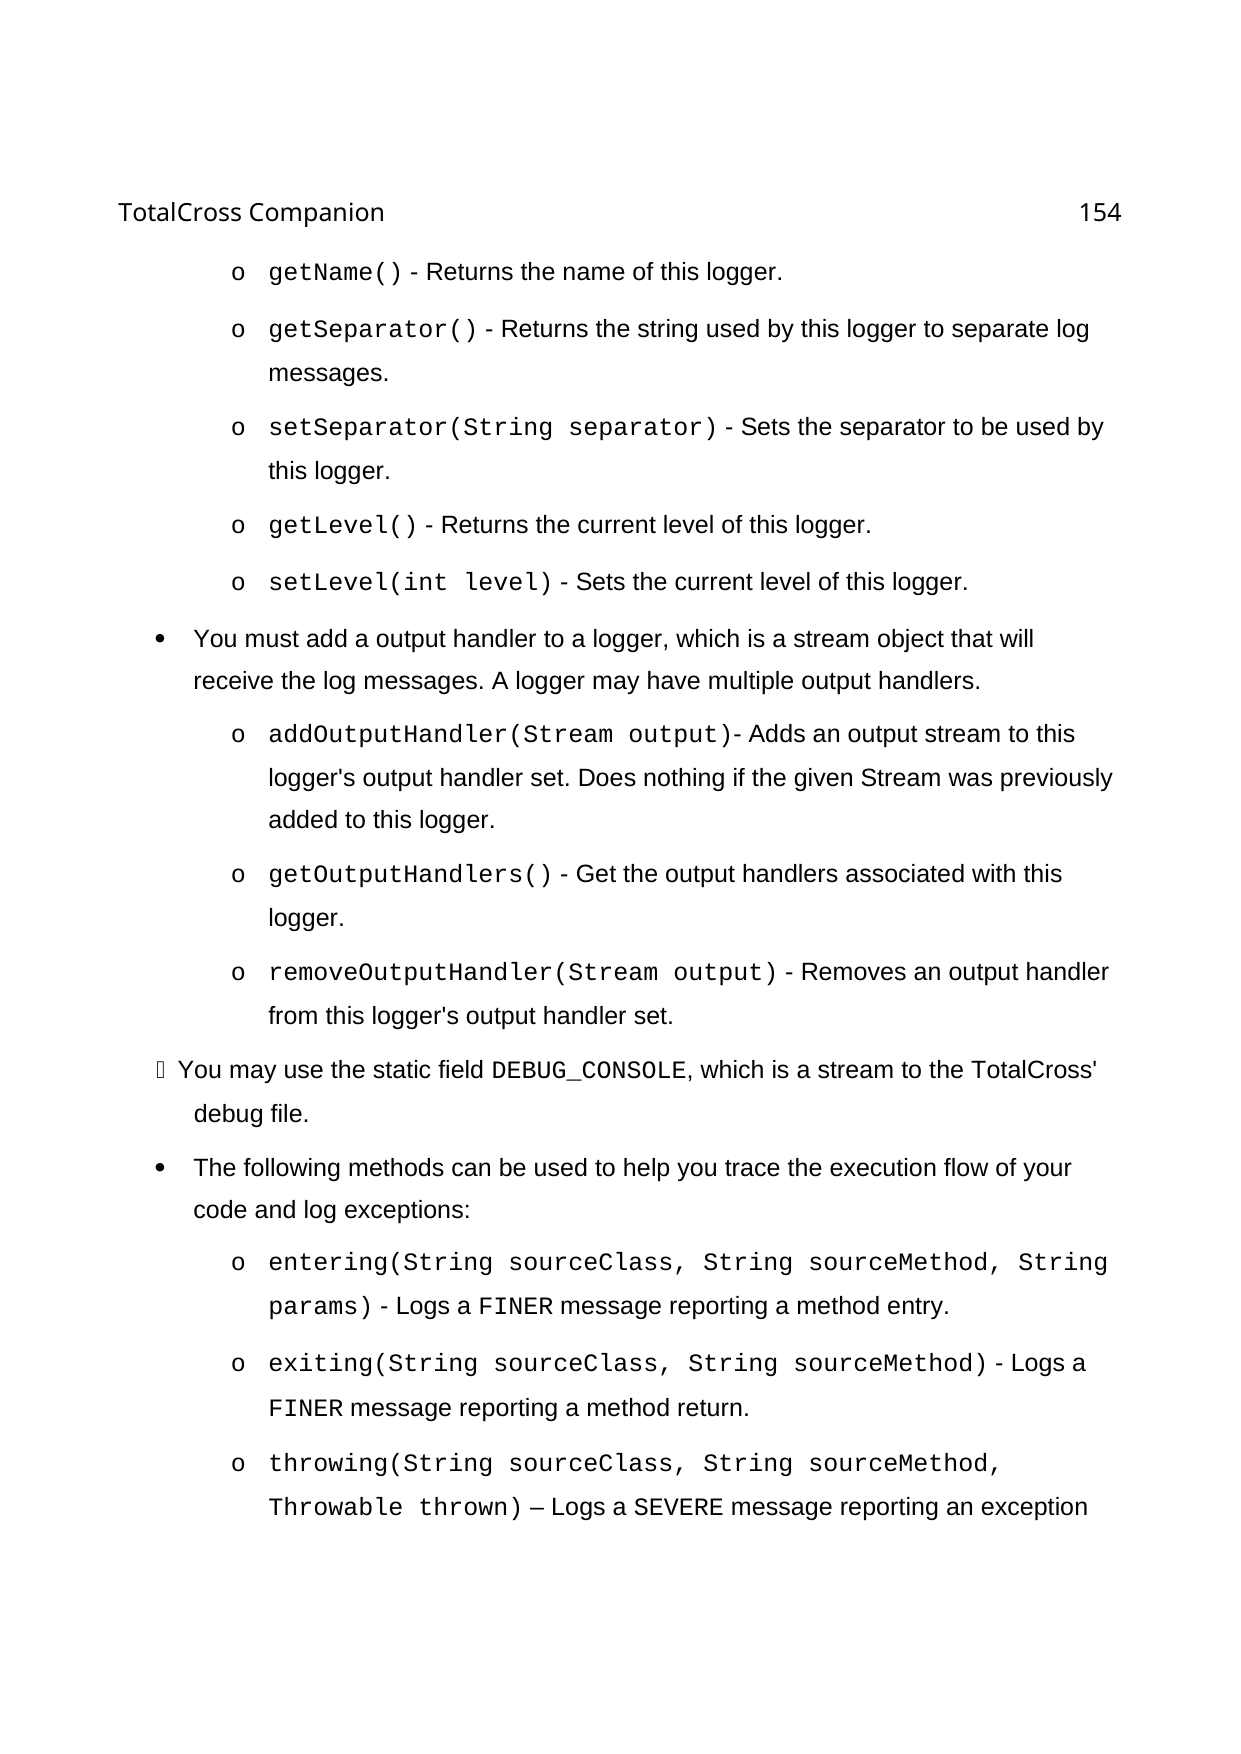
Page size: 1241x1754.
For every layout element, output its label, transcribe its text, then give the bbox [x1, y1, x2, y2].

list throwing(String sourceClass, String sourceMethod, Throwable thrown) – Logs a SEVERE message reporting an exception [231, 1450, 1122, 1523]
list addOutputHandler(Stream output)- Adds an output stream to this logger's output handler set. Does nothing if the given Stream was previously added to this logger. [231, 720, 1122, 834]
list removeOutputHandler(Stream output) - Removes an output handler from this logger's output handler set. [231, 958, 1122, 1030]
list getSeparator() - Returns the string used by this logger to separate log messages. [231, 315, 1122, 387]
list setLevel(int level) - Sets the current level of this logger. [231, 568, 1122, 598]
list exiting(String sourceClass, String sourceMethod) - Logs a FINER message reporting a method return. [231, 1349, 1122, 1423]
list You may use the static field DEBUG_CONSOLE, which is a stream to the TotalCross' debug file. [156, 1056, 1122, 1128]
list entering(String sourceClass, String sourceMethod, String params) - Logs a FINER message reporting a method entry. [231, 1249, 1122, 1322]
list getLevel() - Returns the current level of this logger. [231, 511, 1122, 541]
list You must add a output handler to a logger, which is a stream object that will receive the log messages. A logger may have multiple output handlers. [156, 624, 1122, 694]
list The following methods can be used to help you trace the execution flow of your code and log exceptions: [156, 1154, 1122, 1224]
list getName() - Returns the name of this logger. [231, 258, 1122, 288]
list getOutputHandlers() - Get the output handlers associated with this logger. [231, 860, 1122, 932]
list setSeparator(String separator) - Sets the separator to be used by this logger. [231, 413, 1122, 485]
